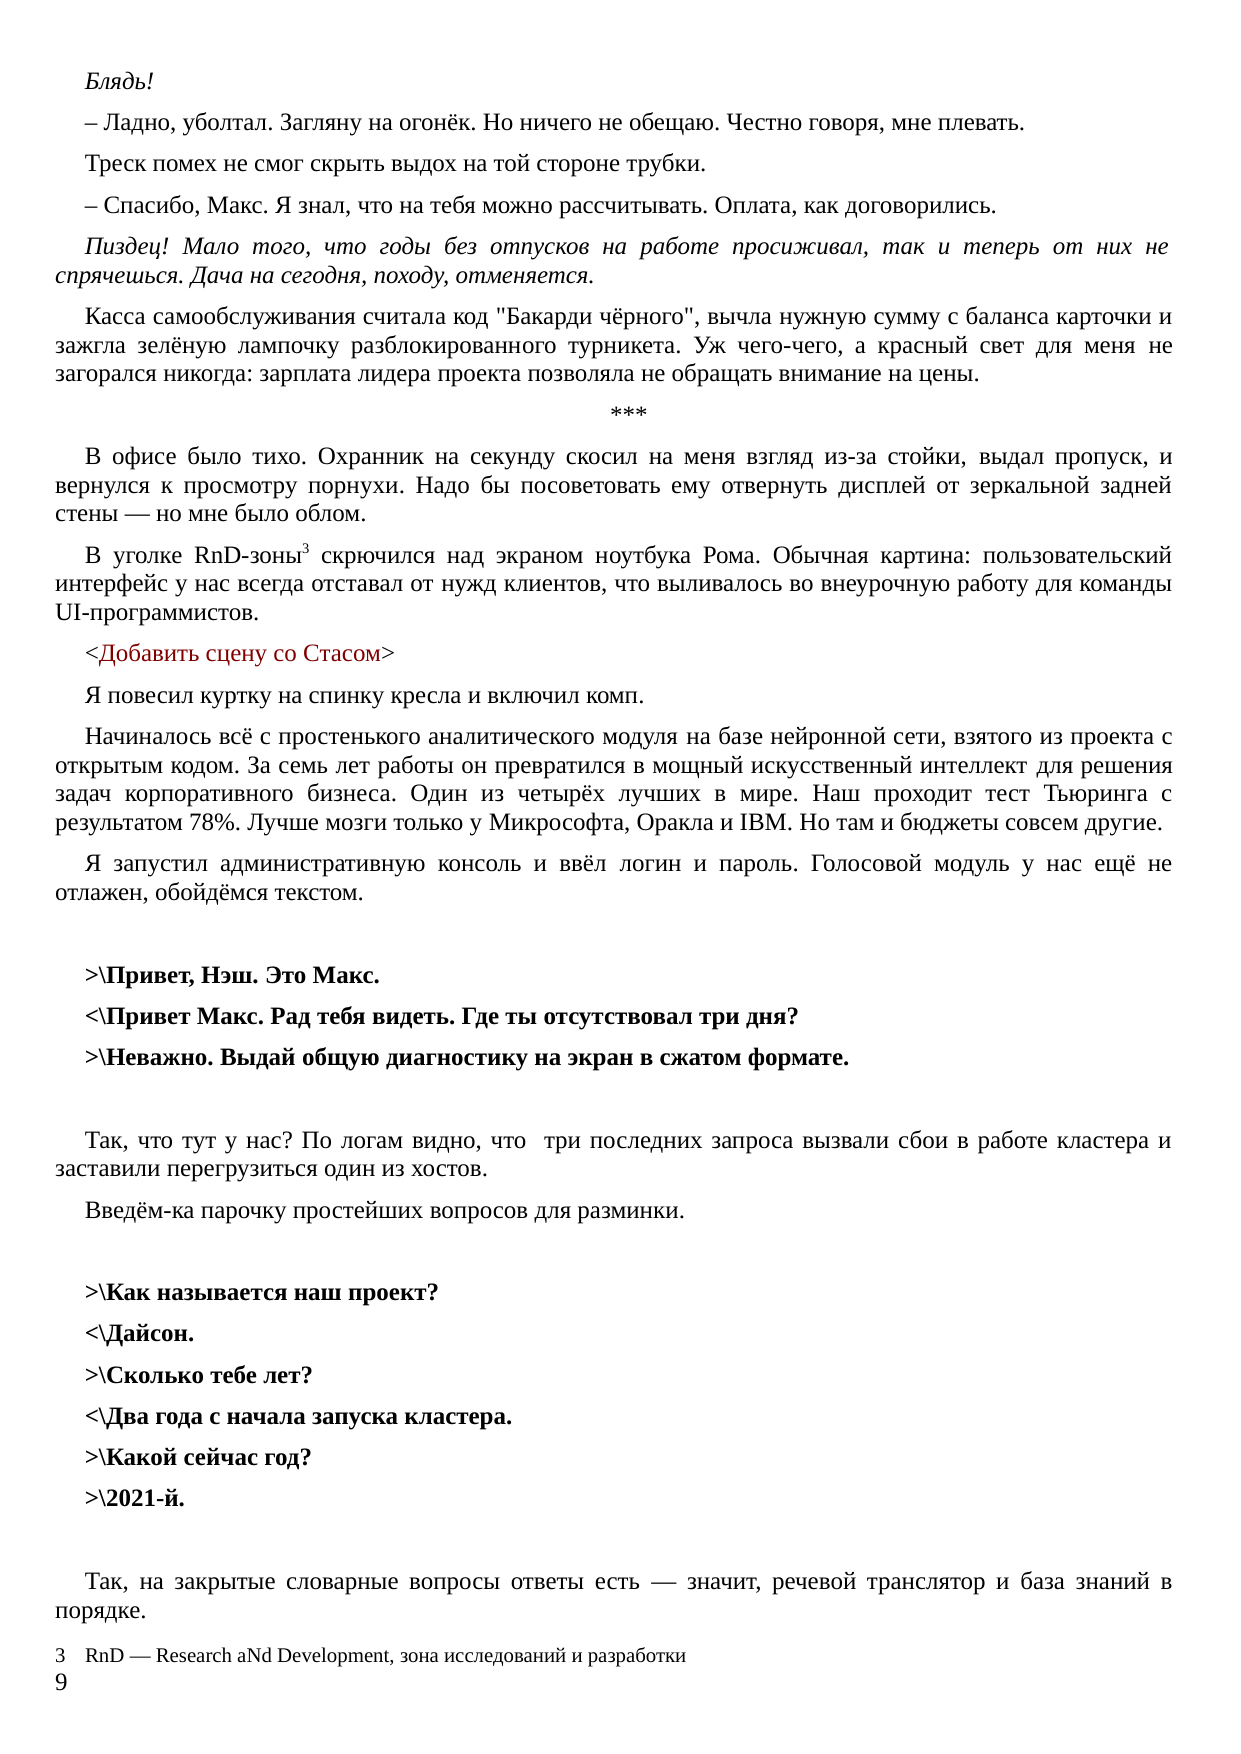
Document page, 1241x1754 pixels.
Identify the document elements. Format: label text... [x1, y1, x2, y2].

text <\Два года с начала запуска кластера. [55, 1401, 1173, 1430]
text >\Как называется наш проект? [55, 1277, 1173, 1306]
text >\Неважно. Выдай общую диагностику на экран в сжатом формате. [55, 1042, 1173, 1071]
text Я повесил куртку на спинку кресла и включил комп. [55, 680, 1173, 708]
text В офисе было тихо. Охранник на секунду скосил на меня взгляд из-за стойки, выдал пропуск, и вернулся к просмотру порнухи. Надо бы посоветовать ему отвернуть дисплей от зеркальной задней стены — но мне было облом. [55, 441, 1173, 527]
text >\Привет, Нэш. Это Макс. [55, 960, 1173, 988]
text <\Дайсон. [55, 1318, 1173, 1347]
text Блядь! [55, 66, 1173, 95]
text Касса самообслуживания считала код "Бакарди чёрного", вычла нужную сумму с баланса карточки и зажгла зелёную лампочку разблокированного турникета. Уж чего-чего, а красный свет для меня не загорался никогда: зарплата лидера проекта позволяла не обращать внимание на цены. [55, 301, 1173, 387]
text RnD — Research aNd Development, зона исследований и разработки [55, 1642, 1173, 1667]
text *** [55, 400, 1173, 428]
text Так, на закрытые словарные вопросы ответы есть — значит, речевой транслятор и база знаний в порядке. [55, 1566, 1173, 1623]
text Треск помех не смог скрыть выдох на той стороне трубки. [55, 148, 1173, 177]
text – Ладно, уболтал. Загляну на огонёк. Но ничего не обещаю. Честно говоря, мне плевать. [55, 107, 1173, 136]
text >\Сколько тебе лет? [55, 1360, 1173, 1388]
text Я запустил административную консоль и ввёл логин и пароль. Голосовой модуль у нас ещё не отлажен, обойдёмся текстом. [55, 848, 1173, 906]
text Введём-ка парочку простейших вопросов для разминки. [55, 1195, 1173, 1223]
text >\2021-й. [55, 1483, 1173, 1512]
text Начиналось всё с простенького аналитического модуля на базе нейронной сети, взятого из проекта с открытым кодом. За семь лет работы он превратился в мощный искусственный интеллект для решения задач корпоративного бизнеса. Один из четырёх лучших в мире. Наш проходит тест Тьюринга с результатом 78%. Лучше мозги только у Микрософта, Оракла и IBM. Но там и бюджеты совсем другие. [55, 721, 1173, 836]
text >\Какой сейчас год? [55, 1442, 1173, 1471]
text <\Привет Макс. Рад тебя видеть. Где ты отсутствовал три дня? [55, 1001, 1173, 1030]
text Так, что тут у нас? По логам видно, что три последних запроса вызвали сбои в работе кластера и заставили перегрузиться один из хостов. [55, 1125, 1173, 1182]
text – Спасибо, Макс. Я знал, что на тебя можно рассчитывать. Оплата, как договорились. [55, 190, 1173, 218]
text В уголке RnD-зоны скрючился над экраном ноутбука Рома. Обычная картина: пользовательский интерфейс у нас всегда отставал от нужд клиентов, что выливалось во внеурочную работу для команды UI-программистов. [55, 540, 1173, 626]
text <Добавить сцену со Стасом> [55, 638, 1173, 667]
text Пиздец! Мало того, что годы без отпусков на работе просиживал, так и теперь от них не спрячешься. Дача на сегодня, походу, отменяется. [55, 231, 1173, 288]
